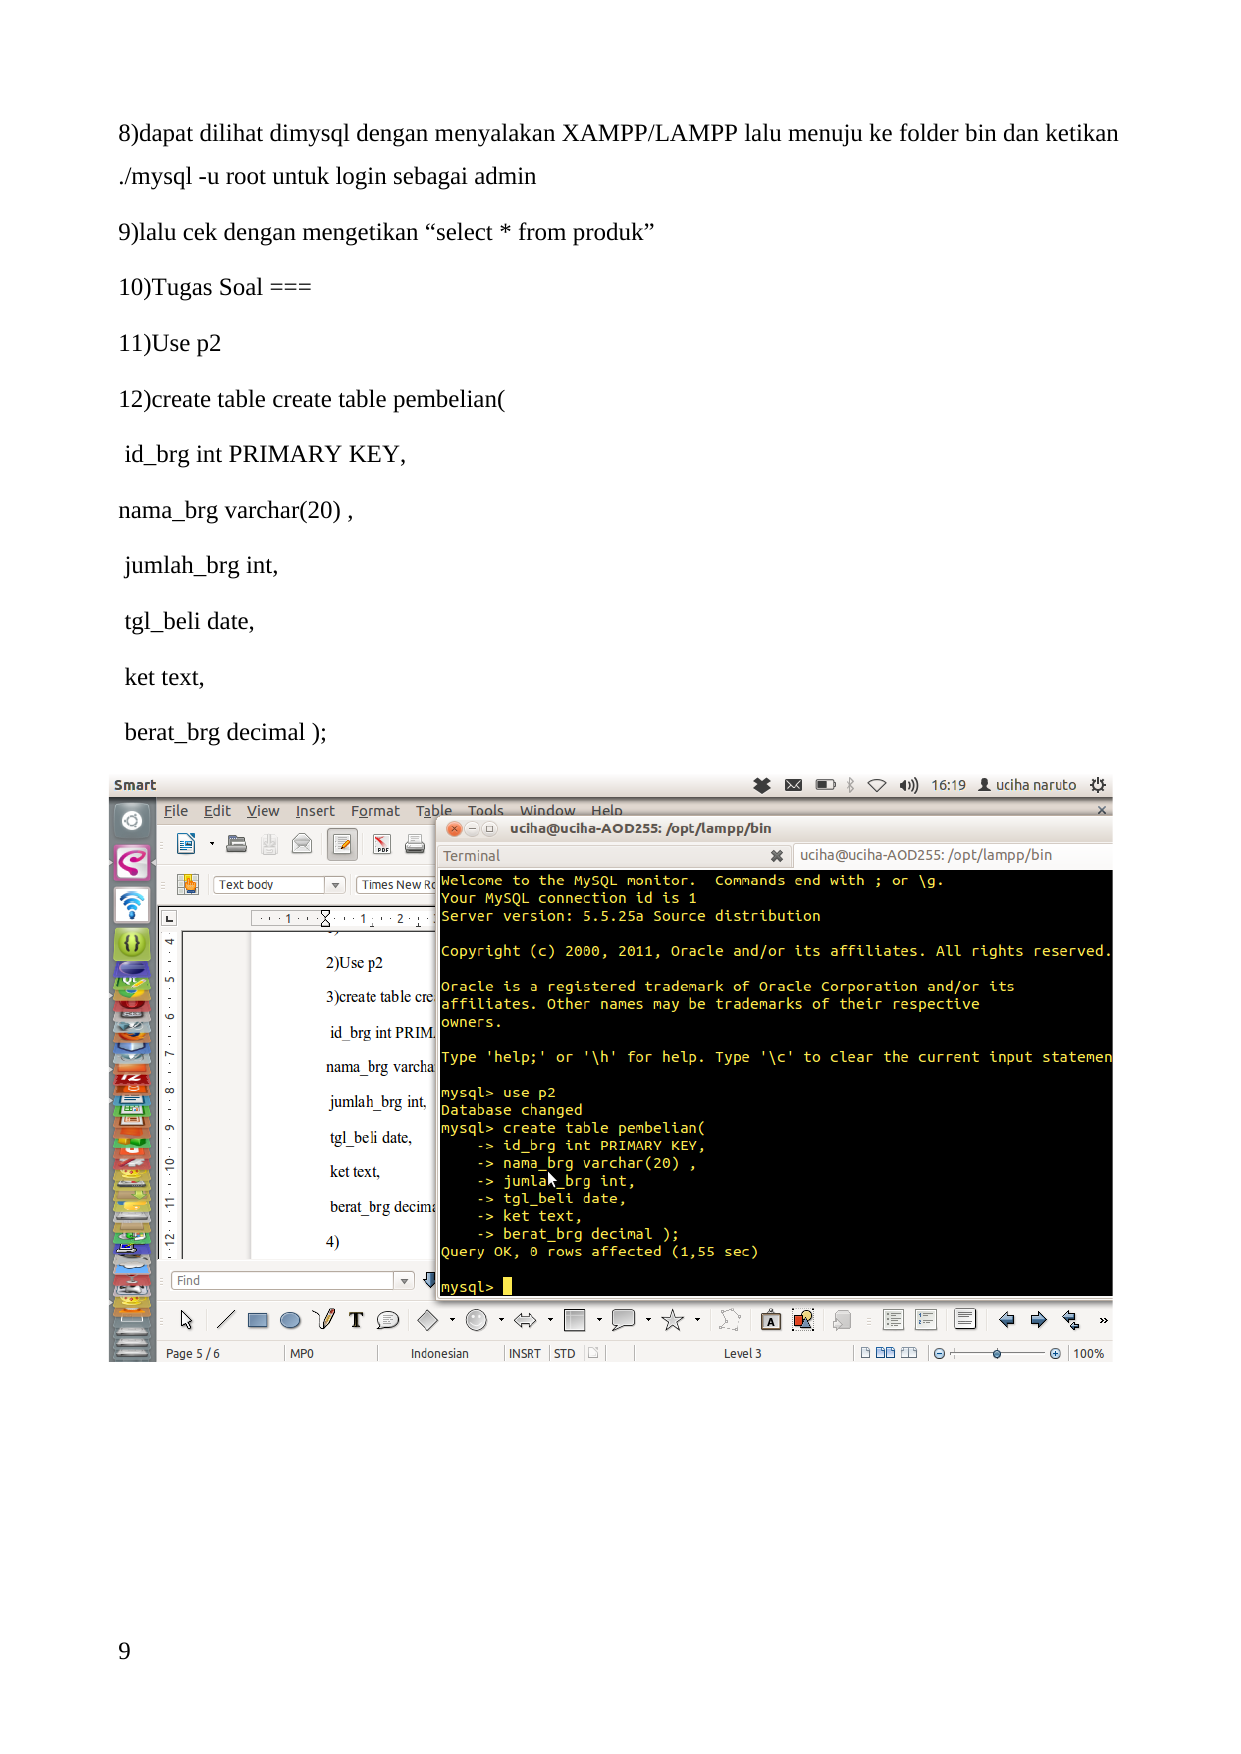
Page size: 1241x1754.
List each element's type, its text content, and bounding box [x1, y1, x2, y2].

list tgl_beli date, [118, 606, 1122, 635]
list Tugas Soal === [118, 272, 1122, 301]
list dapat dilihat dimysql dengan menyalakan XAMPP/LAMPP lalu menuju ke folder bin dan ketikan ./mysql -u root untuk login sebagai admin [118, 118, 1122, 190]
list jumlah_brg int, [118, 551, 1122, 579]
list id_brg int PRIMARY KEY, [118, 439, 1122, 468]
list nama_brg varchar(20) , [118, 495, 1122, 524]
list Use p2 [118, 328, 1122, 357]
picture [108, 773, 1113, 1362]
list berat_brg decimal ); [118, 717, 1122, 746]
list create table create table pembelian( [118, 384, 1122, 412]
list lalu cek dengan mengetikan “select * from produk” [118, 217, 1122, 246]
list ket text, [118, 662, 1122, 691]
